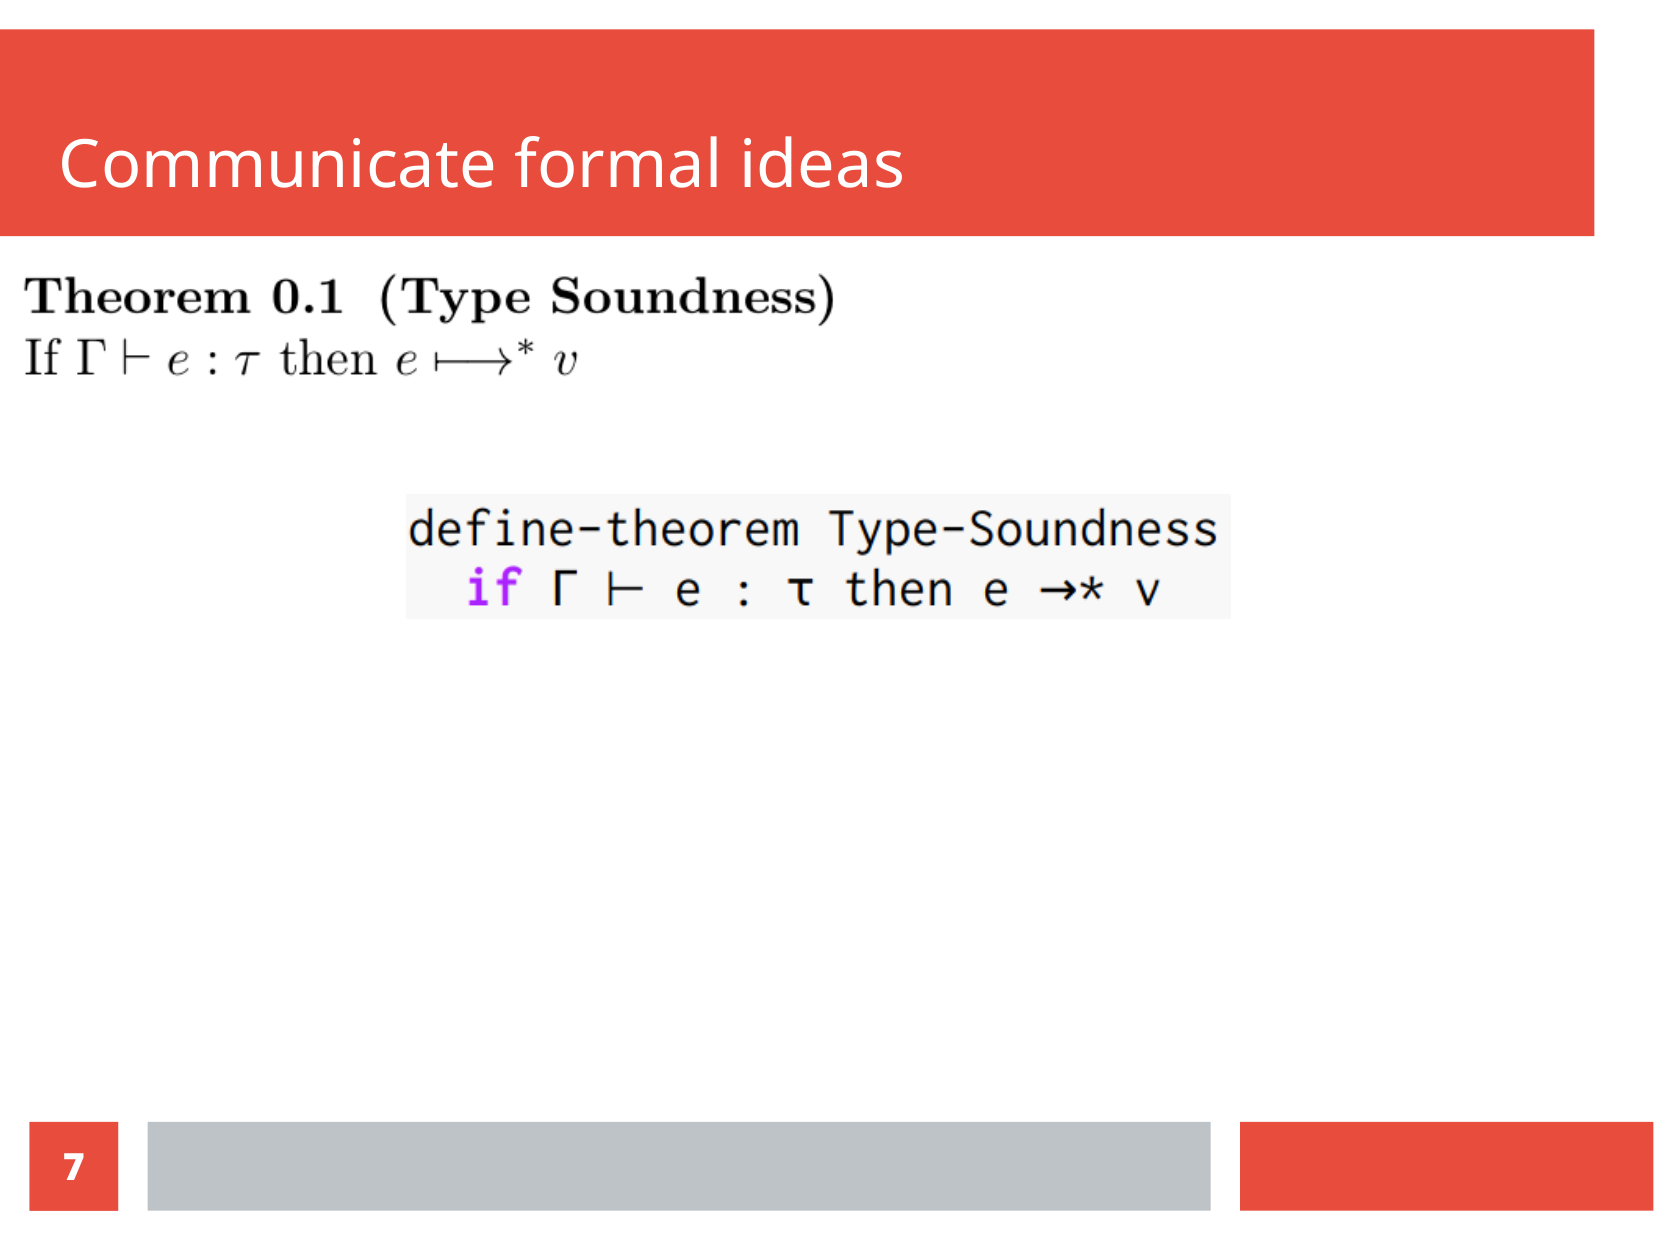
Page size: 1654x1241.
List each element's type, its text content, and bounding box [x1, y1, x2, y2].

title Communicate formal ideas [59, 59, 1595, 207]
picture [15, 269, 844, 381]
picture [406, 494, 1231, 619]
